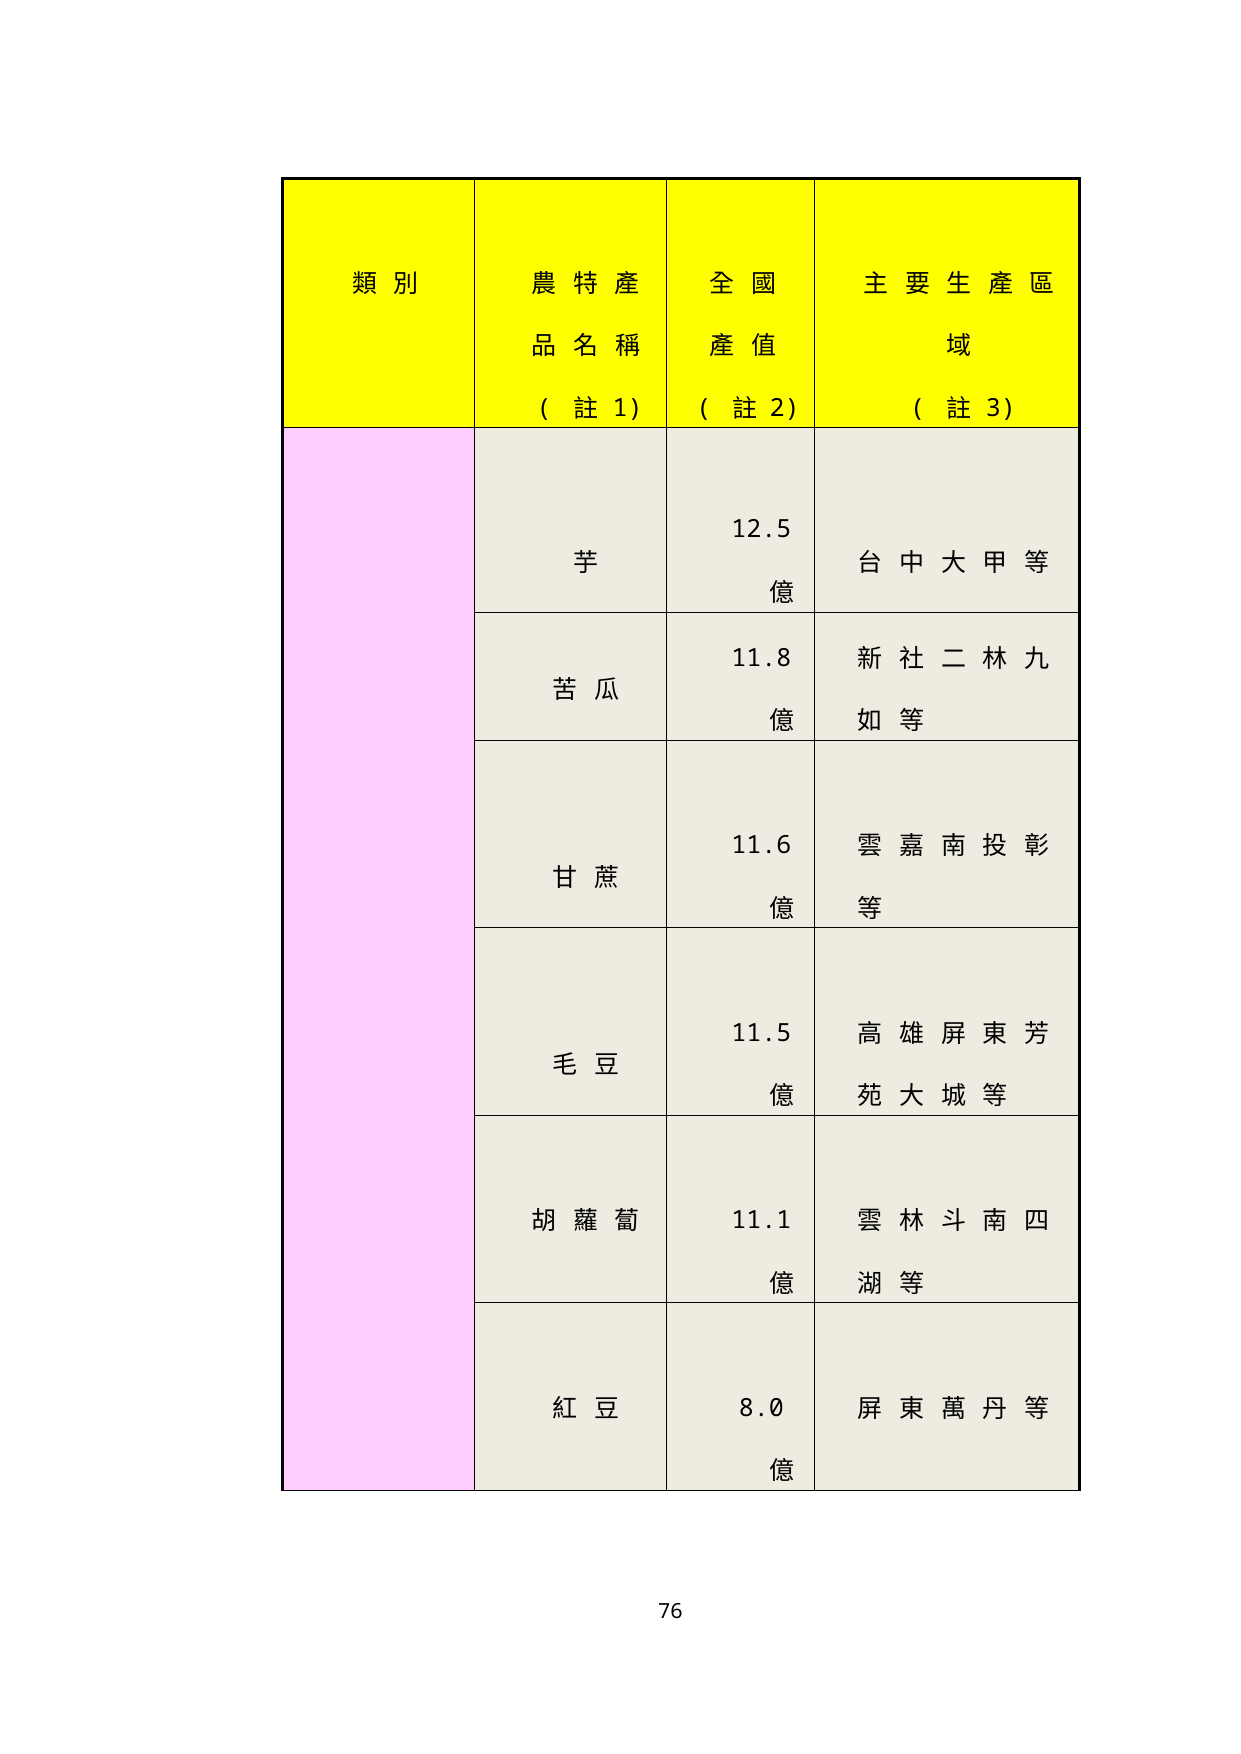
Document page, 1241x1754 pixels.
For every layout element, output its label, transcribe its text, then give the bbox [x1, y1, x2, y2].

table_cell 胡蘿蔔 [475, 1116, 666, 1302]
table_cell 毛豆 [475, 928, 666, 1115]
table_header 主要生產區域 (註3) [815, 180, 1078, 427]
table_cell 11.5億 [667, 928, 814, 1115]
table_cell 11.6億 [667, 741, 814, 927]
table_header 類別 [284, 180, 474, 427]
table_cell 屏東萬丹等 [815, 1303, 1078, 1490]
table_cell 新社二林九如等 [815, 613, 1078, 740]
table_cell 紅豆 [475, 1303, 666, 1490]
table_cell 8.0億 [667, 1303, 814, 1490]
table_cell [284, 428, 474, 1490]
table_cell 甘蔗 [475, 741, 666, 927]
table_cell 雲嘉南投彰等 [815, 741, 1078, 927]
table_cell 台中大甲等 [815, 428, 1078, 612]
table_header 農特產品名稱 (註1) [475, 180, 666, 427]
table_header 全國產值 (註2) [667, 180, 814, 427]
table_cell 11.1億 [667, 1116, 814, 1302]
table_cell 苦瓜 [475, 613, 666, 740]
table_cell 11.8億 [667, 613, 814, 740]
table_cell 雲林斗南四湖等 [815, 1116, 1078, 1302]
table_cell 12.5億 [667, 428, 814, 612]
table_cell 芋 [475, 428, 666, 612]
table_cell 高雄屏東芳苑大城等 [815, 928, 1078, 1115]
